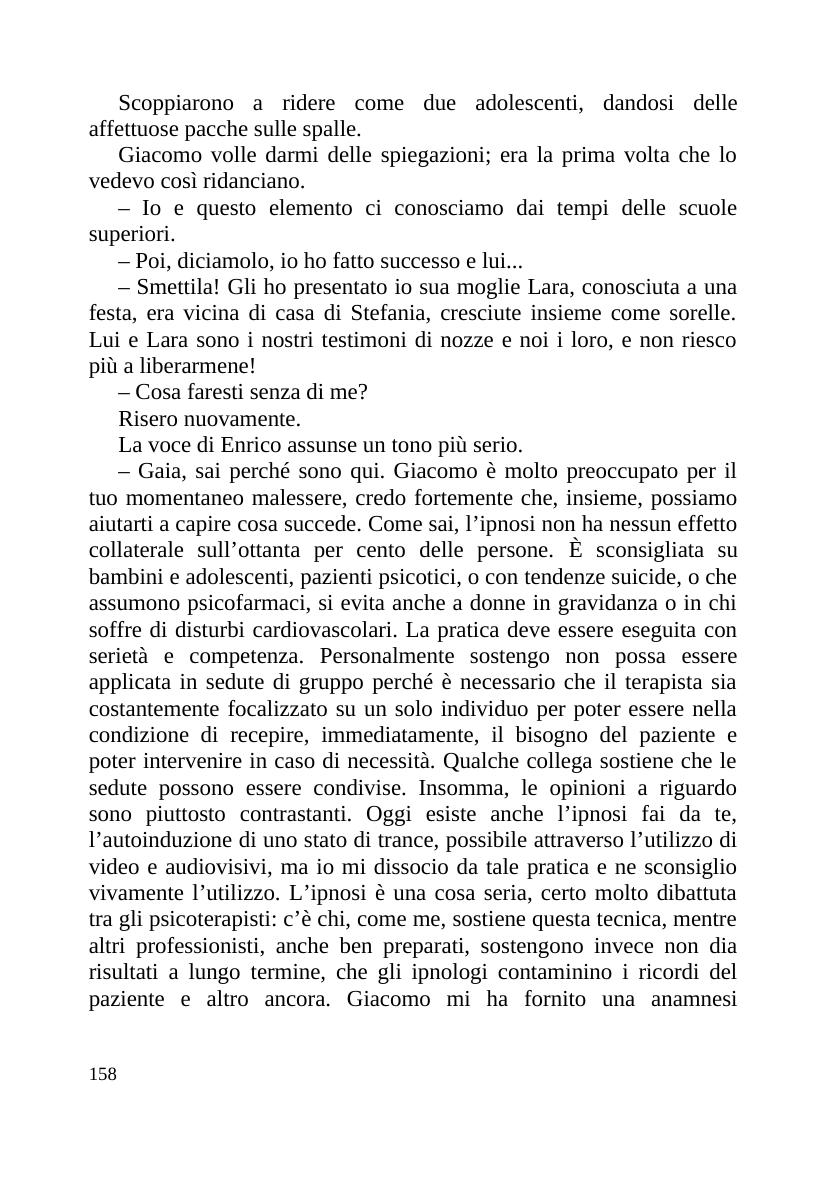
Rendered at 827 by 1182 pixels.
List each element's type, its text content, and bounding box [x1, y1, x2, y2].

text Giacomo volle darmi delle spiegazioni; era la prima volta che lo vedevo così ridanciano. [88, 141, 738, 194]
text Risero nuovamente. [88, 405, 738, 431]
text – Cosa faresti senza di me? [88, 378, 738, 405]
text La voce di Enrico assunse un tono più serio. [88, 431, 738, 457]
text – Smettila! Gli ho presentato io sua moglie Lara, conosciuta a una festa, era vicina di casa di Stefania, cresciute insieme come sorelle. Lui e Lara sono i nostri testimoni di nozze e noi i loro, e non riesco più a liberarmene! [88, 273, 738, 378]
text – Poi, diciamolo, io ho fatto successo e lui... [88, 247, 738, 273]
text – Io e questo elemento ci conosciamo dai tempi delle scuole superiori. [88, 194, 738, 247]
text Scoppiarono a ridere come due adolescenti, dandosi delle affettuose pacche sulle spalle. [88, 88, 738, 141]
text – Gaia, sai perché sono qui. Giacomo è molto preoccupato per il tuo momentaneo malessere, credo fortemente che, insieme, possiamo aiutarti a capire cosa succede. Come sai, l’ipnosi non ha nessun effetto collaterale sull’ottanta per cento delle persone. è sconsigliata su bambini e adolescenti, pazienti psicotici, o con tendenze suicide, o che assumono psicofarmaci, si evita anche a donne in gravidanza o in chi soffre di disturbi cardiovascolari. La pratica deve essere eseguita con serietà e competenza. Personalmente sostengo non possa essere applicata in sedute di gruppo perché è necessario che il terapista sia costantemente focalizzato su un solo individuo per poter essere nella condizione di recepire, immediatamente, il bisogno del paziente e poter intervenire in caso di necessità. Qualche collega sostiene che le sedute possono essere condivise. Insomma, le opinioni a riguardo sono piuttosto contrastanti. Oggi esiste anche l’ipnosi fai da te, l’autoinduzione di uno stato di trance, possibile attraverso l’utilizzo di video e audiovisivi, ma io mi dissocio da tale pratica e ne sconsiglio vivamente l’utilizzo. L’ipnosi è una cosa seria, certo molto dibattuta tra gli psicoterapisti: c’è chi, come me, sostiene questa tecnica, mentre altri professionisti, anche ben preparati, sostengono invece non dia risultati a lungo termine, che gli ipnologi contaminino i ricordi del paziente e altro ancora. Giacomo mi ha fornito una anamnesi [88, 457, 738, 1011]
